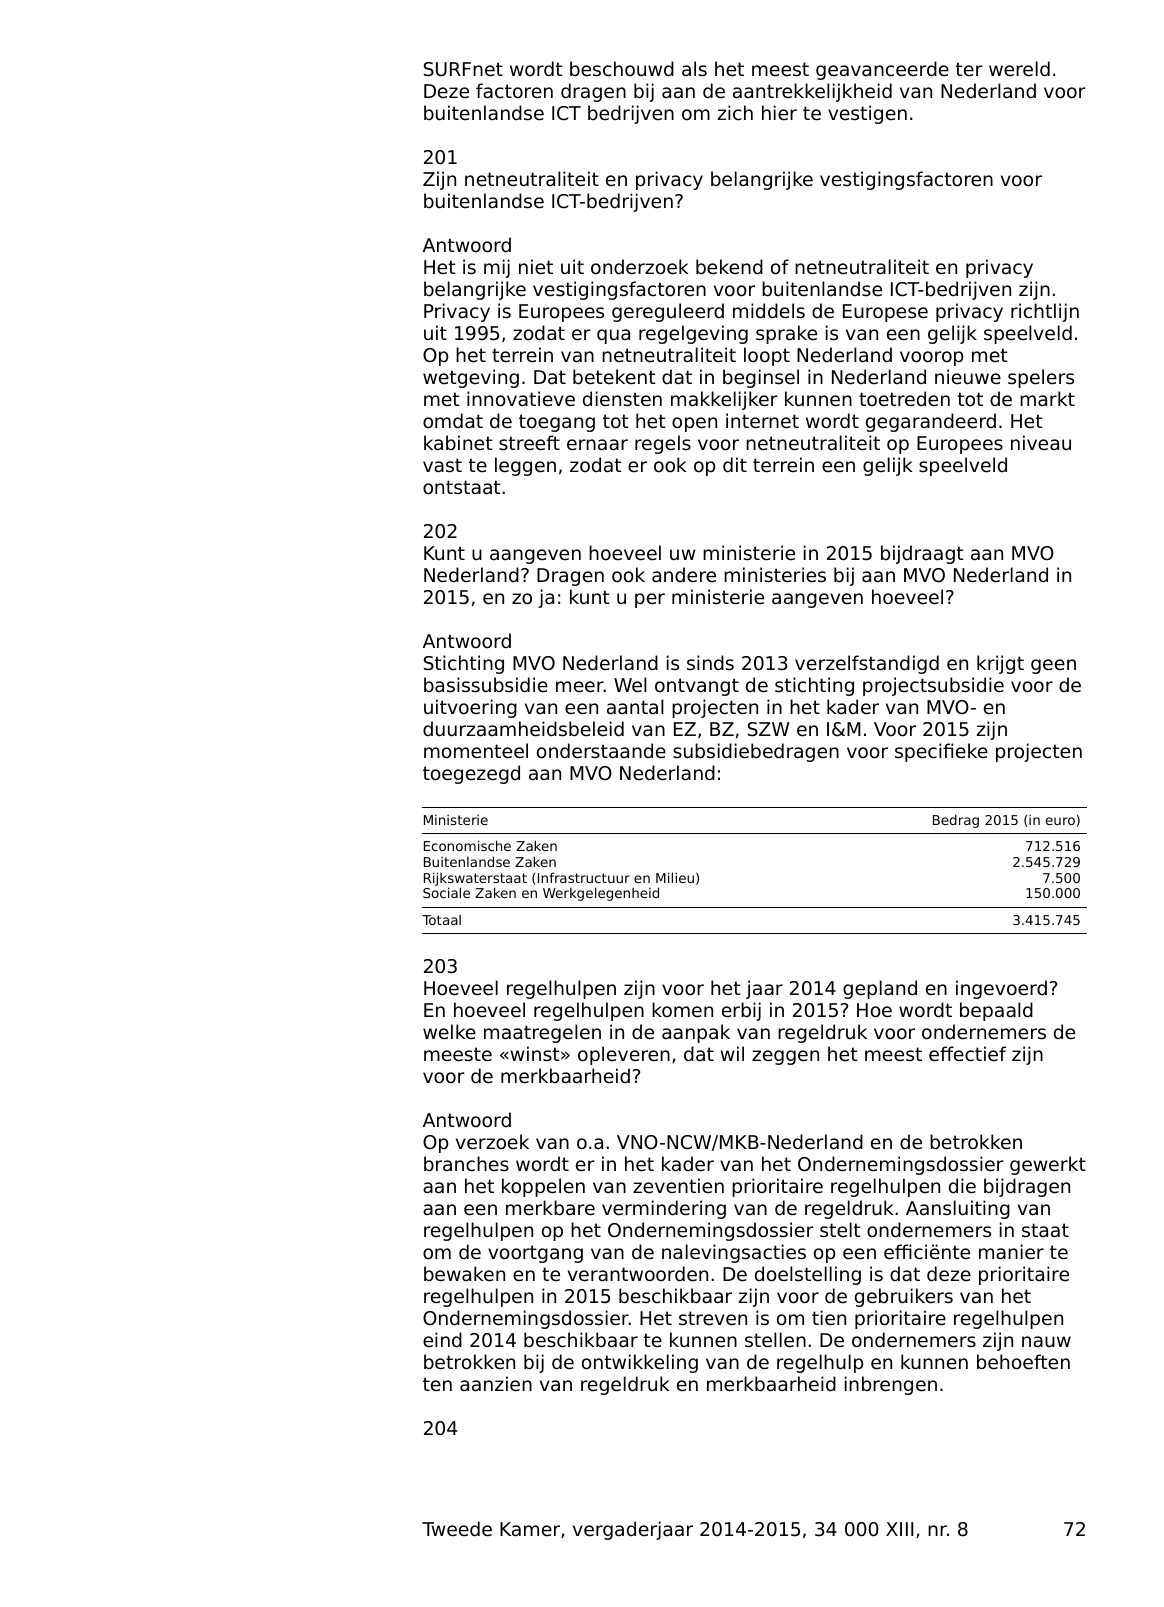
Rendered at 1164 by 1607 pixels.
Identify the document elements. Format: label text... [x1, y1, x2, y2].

text 204 [422, 1418, 1087, 1440]
text Antwoord [422, 1110, 1087, 1132]
table_cell Rijkswaterstaat (Infrastructuur en Milieu) [422, 870, 865, 886]
table_cell 712.516 [865, 834, 1087, 855]
text Hoeveel regelhulpen zijn voor het jaar 2014 gepland en ingevoerd? En hoeveel regelhulpen komen erbij in 2015? Hoe wordt bepaald welke maatregelen in de aanpak van regeldruk voor ondernemers de meeste «winst» opleveren, dat wil zeggen het meest effectief zijn voor de merkbaarheid? [422, 978, 1087, 1088]
text Het is mij niet uit onderzoek bekend of netneutraliteit en privacy belangrijke vestigingsfactoren voor buitenlandse ICT-bedrijven zijn. Privacy is Europees gereguleerd middels de Europese privacy richtlijn uit 1995, zodat er qua regelgeving sprake is van een gelijk speelveld. Op het terrein van netneutraliteit loopt Nederland voorop met wetgeving. Dat betekent dat in beginsel in Nederland nieuwe spelers met innovatieve diensten makkelijker kunnen toetreden tot de markt omdat de toegang tot het open internet wordt gegarandeerd. Het kabinet streeft ernaar regels voor netneutraliteit op Europees niveau vast te leggen, zodat er ook op dit terrein een gelijk speelveld ontstaat. [422, 257, 1087, 499]
text Kunt u aangeven hoeveel uw ministerie in 2015 bijdraagt aan MVO Nederland? Dragen ook andere ministeries bij aan MVO Nederland in 2015, en zo ja: kunt u per ministerie aangeven hoeveel? [422, 543, 1087, 609]
text Zijn netneutraliteit en privacy belangrijke vestigingsfactoren voor buitenlandse ICT-bedrijven? [422, 169, 1087, 213]
table_cell Economische Zaken [422, 834, 865, 855]
table_cell 3.415.745 [865, 908, 1087, 933]
text SURFnet wordt beschouwd als het meest geavanceerde ter wereld. Deze factoren dragen bij aan de aantrekkelijkheid van Nederland voor buitenlandse ICT bedrijven om zich hier te vestigen. [422, 59, 1087, 125]
table_cell 7.500 [865, 870, 1087, 886]
text Op verzoek van o.a. VNO-NCW/MKB-Nederland en de betrokken branches wordt er in het kader van het Ondernemingsdossier gewerkt aan het koppelen van zeventien prioritaire regelhulpen die bijdragen aan een merkbare vermindering van de regeldruk. Aansluiting van regelhulpen op het Ondernemingsdossier stelt ondernemers in staat om de voortgang van de nalevingsacties op een efficiënte manier te bewaken en te verantwoorden. De doelstelling is dat deze prioritaire regelhulpen in 2015 beschikbaar zijn voor de gebruikers van het Ondernemingsdossier. Het streven is om tien prioritaire regelhulpen eind 2014 beschikbaar te kunnen stellen. De ondernemers zijn nauw betrokken bij de ontwikkeling van de regelhulp en kunnen behoeften ten aanzien van regeldruk en merkbaarheid inbrengen. [422, 1132, 1087, 1396]
text 202 [422, 521, 1087, 543]
text Antwoord [422, 631, 1087, 653]
table_cell Sociale Zaken en Werkgelegenheid [422, 886, 865, 907]
table_cell Buitenlandse Zaken [422, 855, 865, 870]
table_cell 150.000 [865, 886, 1087, 907]
table_header Bedrag 2015 (in euro) [865, 808, 1087, 833]
text Antwoord [422, 235, 1087, 257]
text 201 [422, 147, 1087, 169]
table_header Ministerie [422, 808, 865, 833]
text Stichting MVO Nederland is sinds 2013 verzelfstandigd en krijgt geen basissubsidie meer. Wel ontvangt de stichting projectsubsidie voor de uitvoering van een aantal projecten in het kader van MVO- en duurzaamheidsbeleid van EZ, BZ, SZW en I&M. Voor 2015 zijn momenteel onderstaande subsidiebedragen voor specifieke projecten toegezegd aan MVO Nederland: [422, 653, 1087, 785]
table_cell Totaal [422, 908, 865, 933]
text 203 [422, 956, 1087, 978]
table_cell 2.545.729 [865, 855, 1087, 870]
